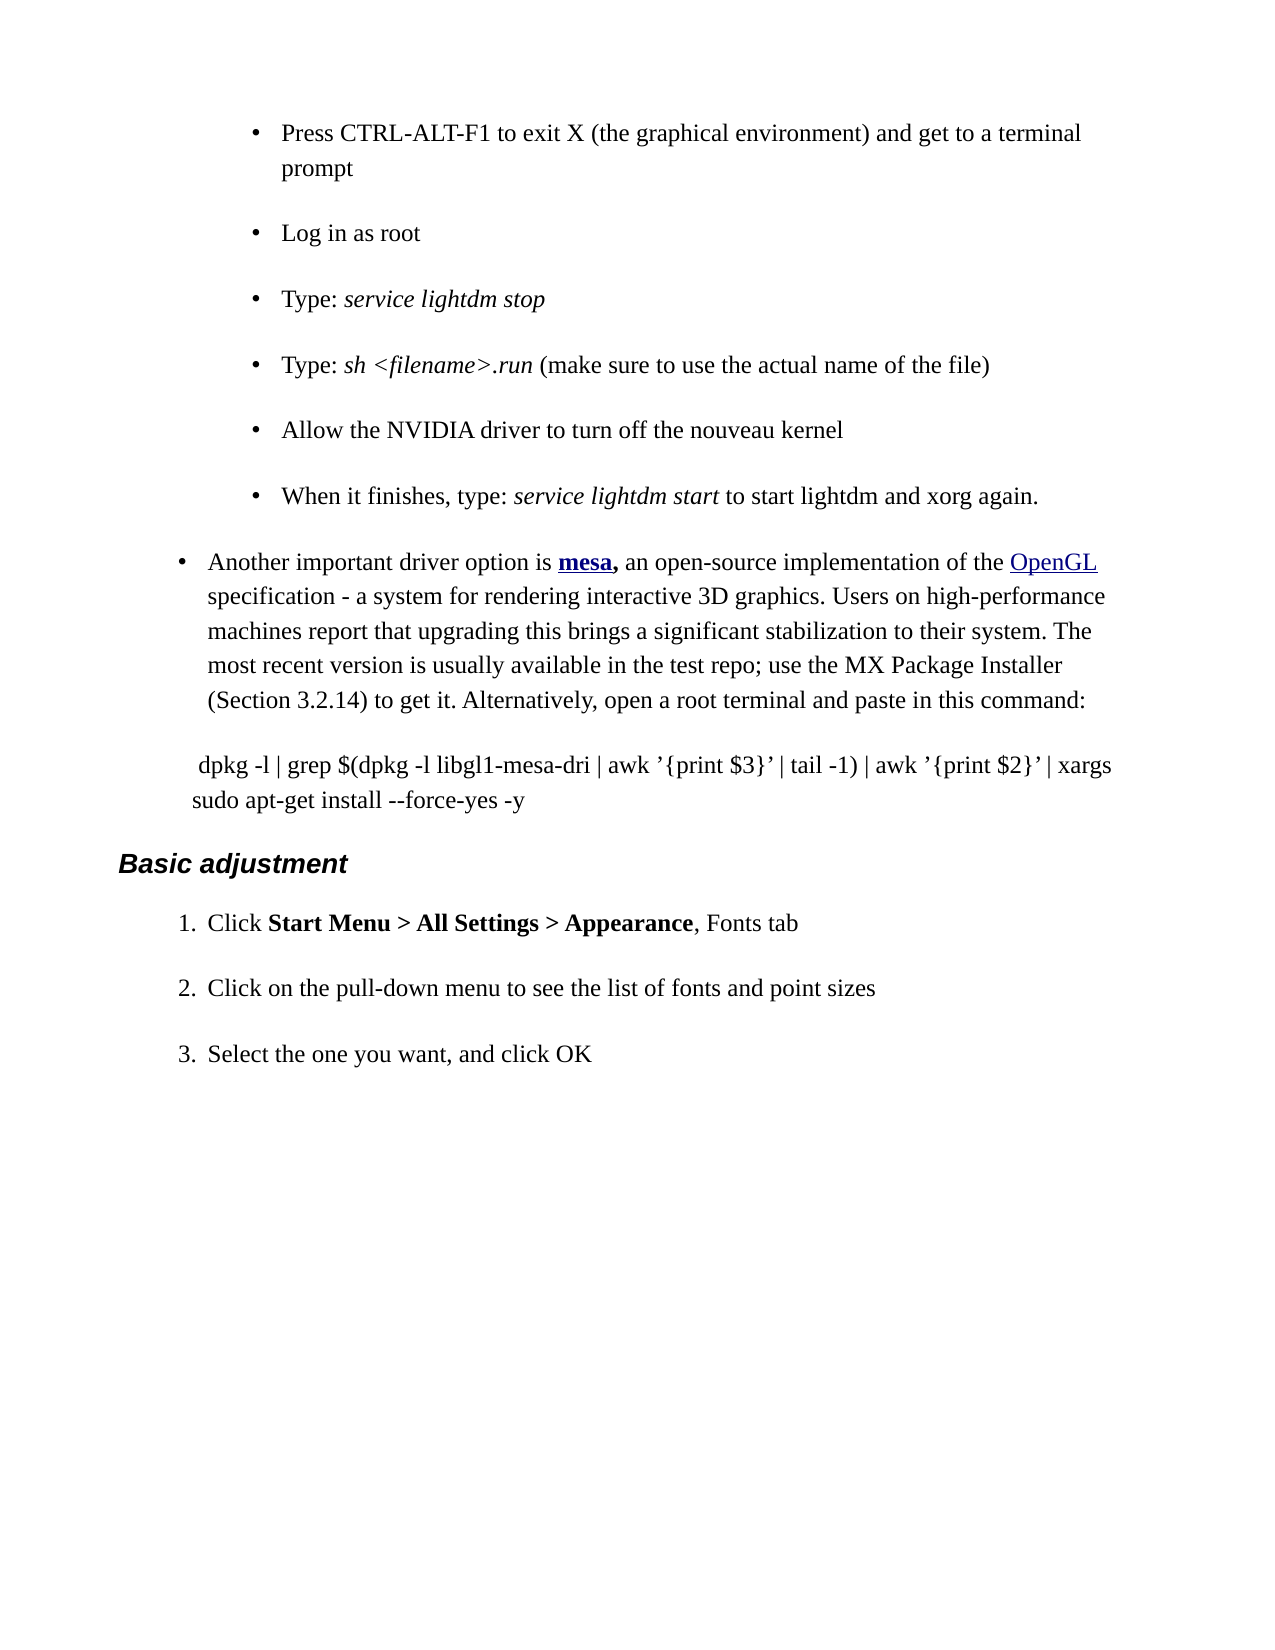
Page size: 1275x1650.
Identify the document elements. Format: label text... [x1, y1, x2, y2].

list Another important driver option is mesa, an open-source implementation of the OpenGL specification - a system for rendering interactive 3D graphics. Users on high-performance machines report that upgrading this brings a significant stabilization to their system. The most recent version is usually available in the test repo; use the MX Package Installer (Section 3.2.14) to get it. Alternatively, open a root terminal and paste in this command: [178, 547, 1141, 714]
list Log in as root [252, 218, 1141, 247]
list Type: sh <filename>.run (make sure to use the actual name of the file) [252, 350, 1141, 378]
list Click Start Menu > All Settings > Appearance, Fonts tab [178, 908, 1141, 936]
list When it finishes, type: service lightdm start to start lightdm and xorg again. [252, 481, 1141, 510]
list Click on the pull-down menu to see the list of fonts and point sizes [178, 973, 1141, 1002]
list dpkg -l | grep $(dpkg -l libgl1-mesa-dri | awk ’{print $3}’ | tail -1) | awk ’{print $2}’ | xargs sudo apt-get install --force-yes -y [162, 751, 1157, 814]
list Type: service lightdm stop [252, 284, 1141, 313]
subtitle Basic adjustment [118, 848, 1157, 879]
list Select the one you want, and click OK [178, 1039, 1141, 1068]
list Allow the NVIDIA driver to turn off the nouveau kernel [252, 416, 1141, 444]
list Press CTRL-ALT-F1 to exit X (the graphical environment) and get to a terminal prompt [252, 118, 1141, 181]
